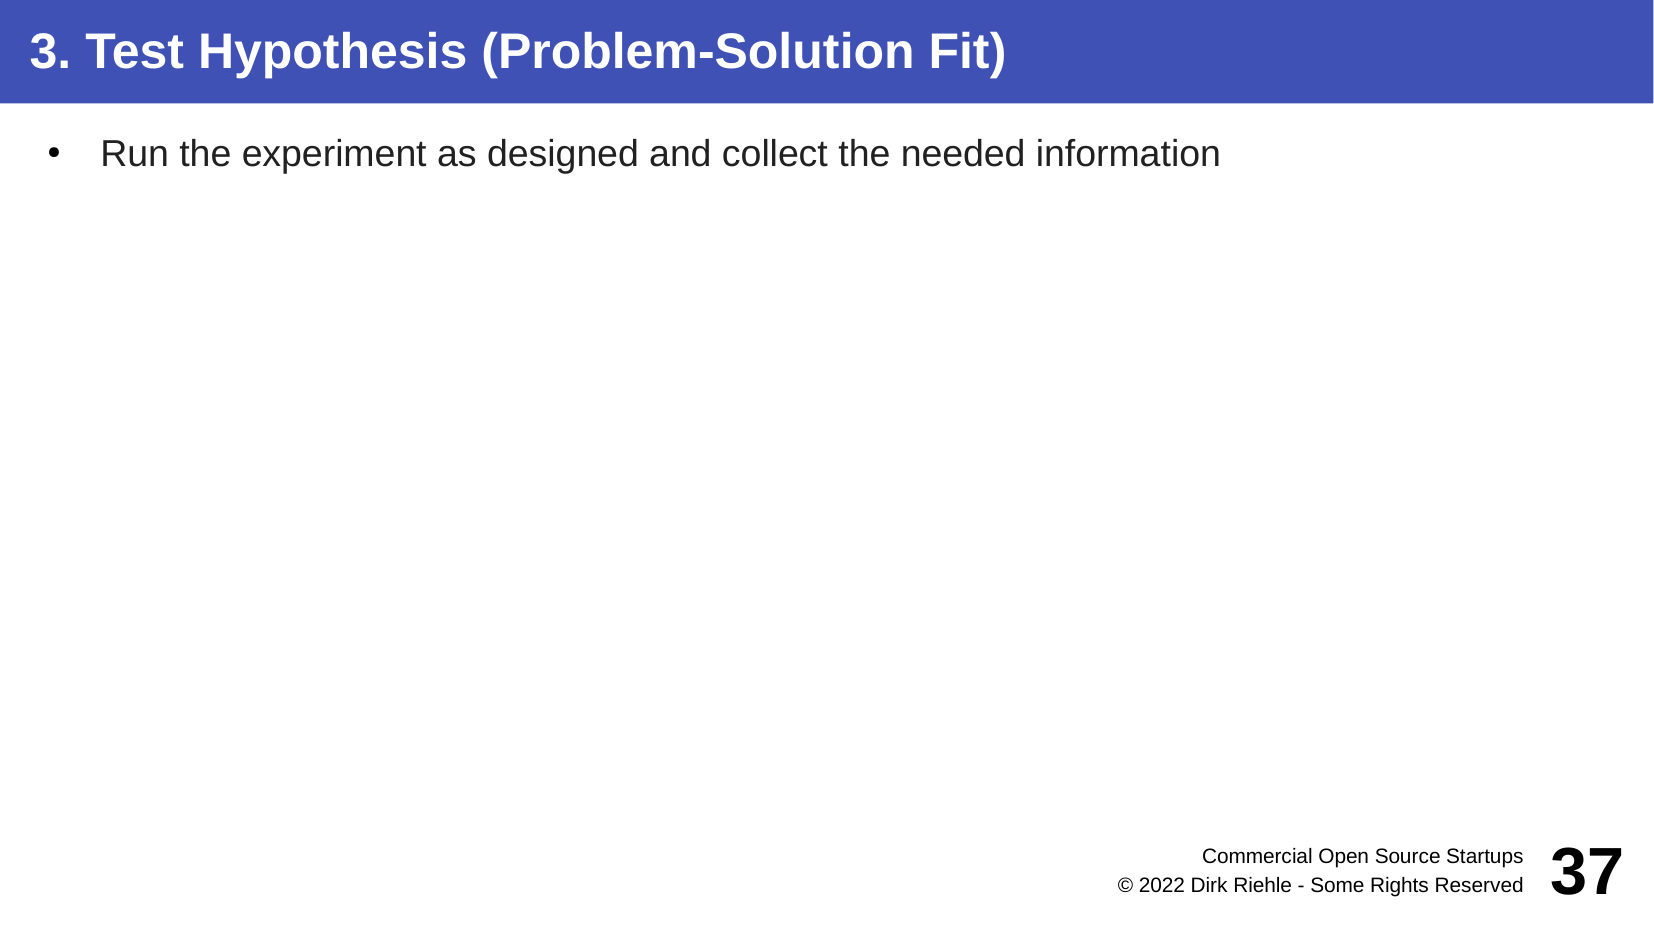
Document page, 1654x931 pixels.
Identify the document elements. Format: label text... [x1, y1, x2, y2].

title 3. Test Hypothesis (Problem-Solution Fit) [0, 0, 1654, 104]
list Run the experiment as designed and collect the needed information [29, 132, 1625, 813]
